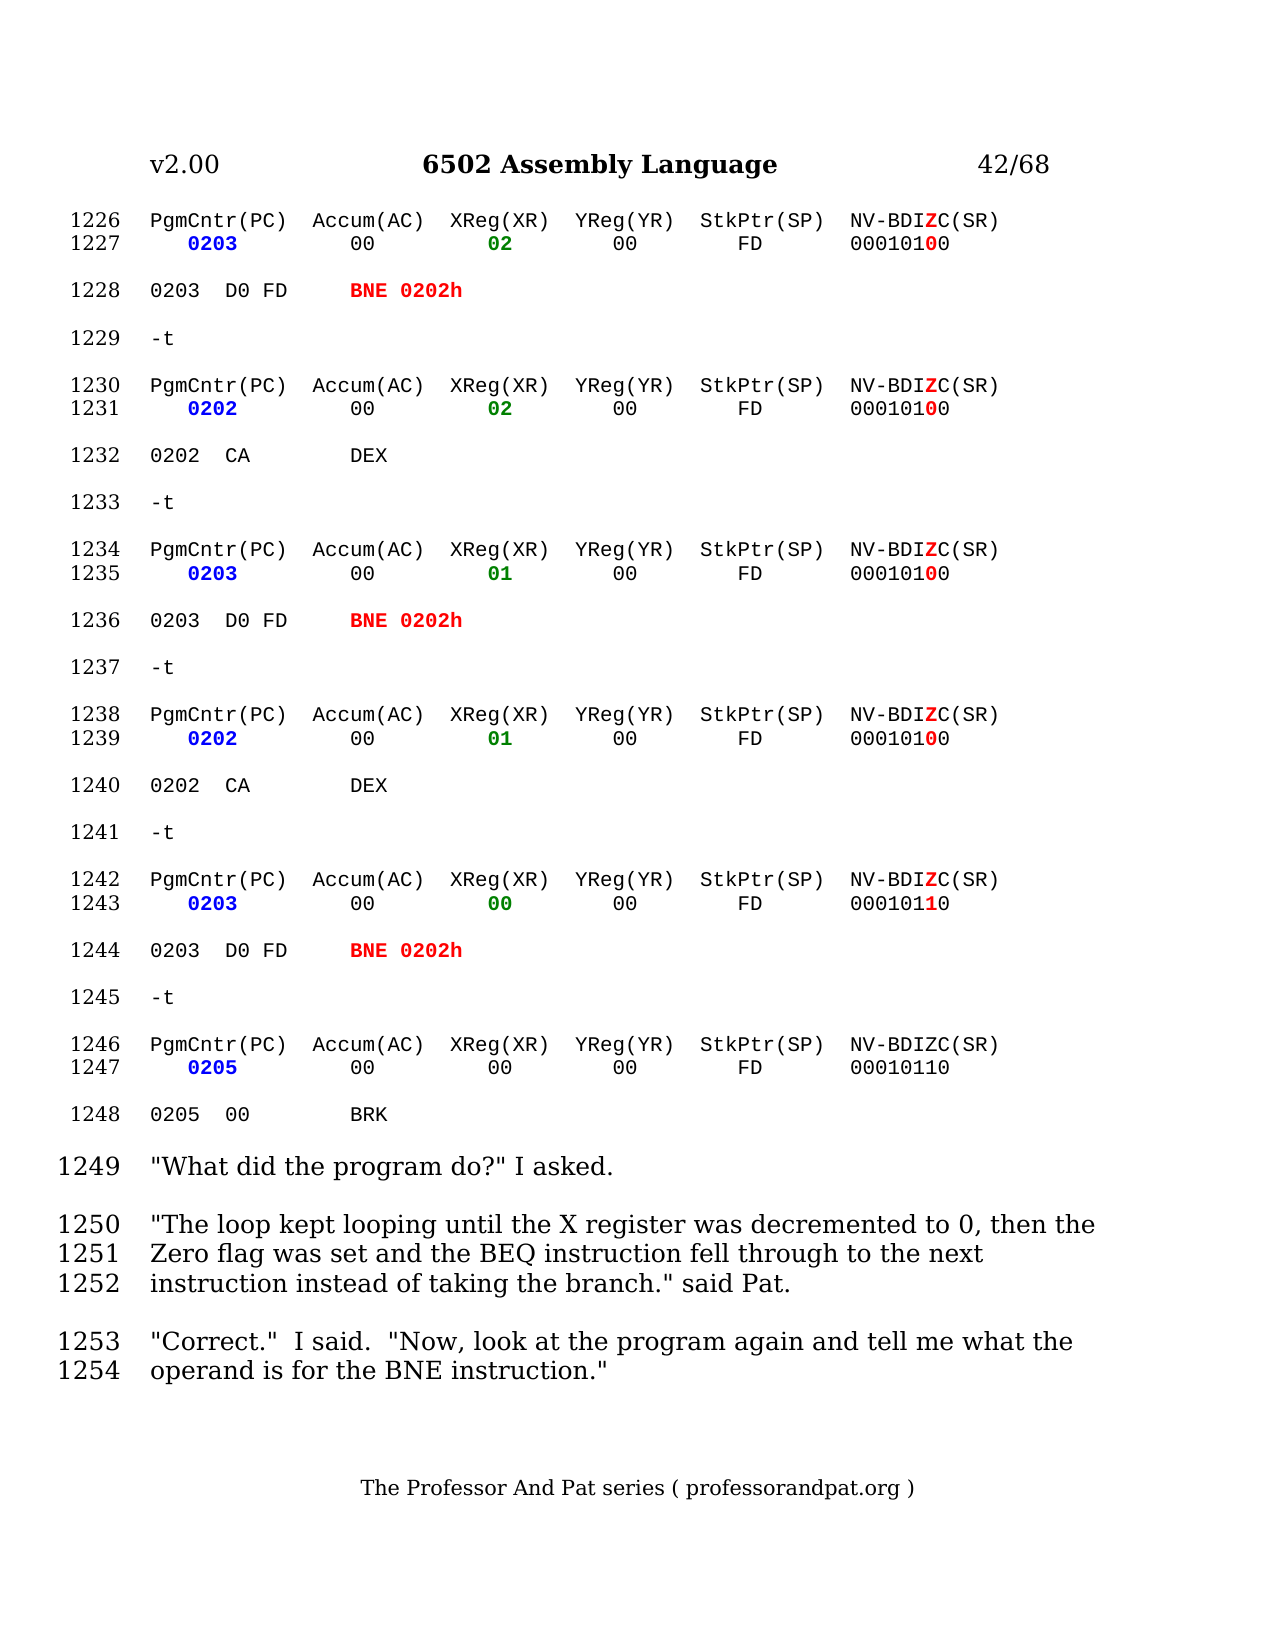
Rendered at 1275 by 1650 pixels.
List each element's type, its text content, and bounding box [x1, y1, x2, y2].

text "Correct." I said. "Now, look at the program again and tell me what the operand is for the BNE instruction." [150, 1327, 1125, 1386]
text 0203 00 01 00 FD 00010100 [150, 563, 1125, 587]
text PgmCntr(PC) Accum(AC) XReg(XR) YReg(YR) StkPtr(SP) NV-BDIZC(SR) [150, 869, 1125, 893]
text PgmCntr(PC) Accum(AC) XReg(XR) YReg(YR) StkPtr(SP) NV-BDIZC(SR) [150, 539, 1125, 563]
text 0203 D0 FD BNE 0202h [150, 940, 1125, 963]
text PgmCntr(PC) Accum(AC) XReg(XR) YReg(YR) StkPtr(SP) NV-BDIZC(SR) [150, 1034, 1125, 1057]
text -t [150, 822, 1125, 846]
text 0203 D0 FD BNE 0202h [150, 281, 1125, 304]
text "What did the program do?" I asked. [150, 1152, 1125, 1181]
text "The loop kept looping until the X register was decremented to 0, then the Zero flag was set and the BEQ instruction fell through to the next instruction instead of taking the branch." said Pat. [150, 1210, 1125, 1298]
text 0202 00 02 00 FD 00010100 [150, 398, 1125, 422]
text 0203 D0 FD BNE 0202h [150, 610, 1125, 634]
text 0202 CA DEX [150, 445, 1125, 469]
text 0202 00 01 00 FD 00010100 [150, 728, 1125, 751]
text PgmCntr(PC) Accum(AC) XReg(XR) YReg(YR) StkPtr(SP) NV-BDIZC(SR) [150, 210, 1125, 233]
text -t [150, 657, 1125, 681]
text 0205 00 BRK [150, 1104, 1125, 1128]
text 0202 CA DEX [150, 775, 1125, 798]
text PgmCntr(PC) Accum(AC) XReg(XR) YReg(YR) StkPtr(SP) NV-BDIZC(SR) [150, 704, 1125, 728]
text -t [150, 987, 1125, 1010]
text 0203 00 02 00 FD 00010100 [150, 233, 1125, 257]
text -t [150, 492, 1125, 516]
text 0205 00 00 00 FD 00010110 [150, 1057, 1125, 1081]
text 0203 00 00 00 FD 00010110 [150, 893, 1125, 916]
text PgmCntr(PC) Accum(AC) XReg(XR) YReg(YR) StkPtr(SP) NV-BDIZC(SR) [150, 375, 1125, 398]
text -t [150, 328, 1125, 351]
